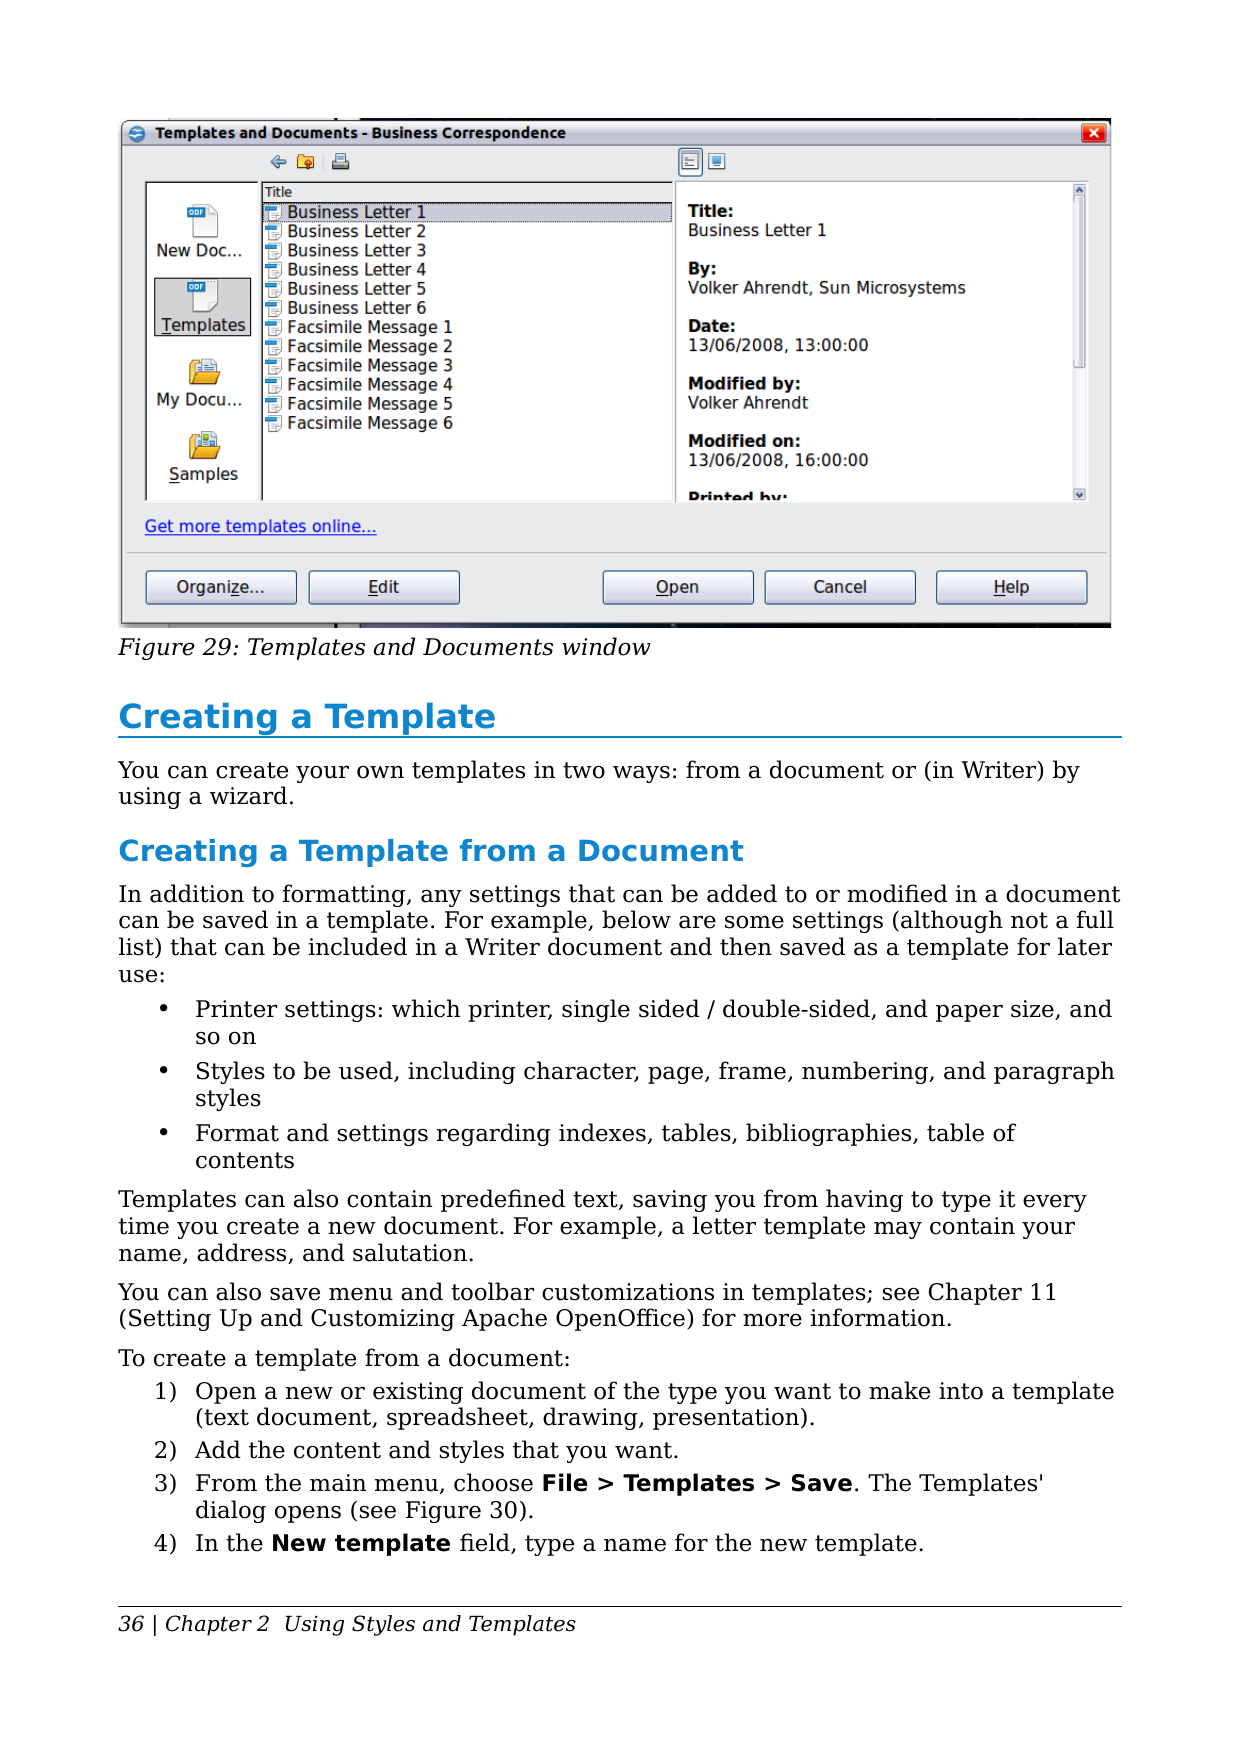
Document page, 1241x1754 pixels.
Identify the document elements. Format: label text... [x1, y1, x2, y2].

text Templates can also contain predefined text, saving you from having to type it every time you create a new document. For example, a letter template may contain your name, address, and salutation. [118, 1186, 1122, 1266]
list Add the content and styles that you want. [177, 1437, 1122, 1464]
list To create a template from a document: [118, 1345, 1122, 1371]
subtitle Creating a Template from a Document [118, 834, 1122, 868]
list Styles to be used, including character, page, frame, numbering, and paragraph styles [156, 1056, 1122, 1112]
text You can create your own templates in two ways: from a document or (in Writer) by using a wizard. [118, 757, 1122, 810]
list Format and settings regarding indexes, tables, bibliographies, table of contents [156, 1118, 1122, 1174]
list Open a new or existing document of the type you want to make into a template (text document, spreadsheet, drawing, presentation). [177, 1378, 1122, 1431]
list From the main menu, choose File > Templates > Save. The Templates' dialog opens (see Figure 30). [177, 1470, 1122, 1524]
picture [118, 118, 1112, 628]
list Printer settings: which printer, single sided / double-sided, and paper size, and so on [156, 994, 1122, 1050]
list In addition to formatting, any settings that can be added to or modified in a document can be saved in a template. For example, below are some settings (although not a full list) that can be included in a Writer document and then saved as a template for later use: [118, 881, 1122, 987]
text You can also save menu and toolbar customizations in templates; see Chapter 11 (Setting Up and Customizing Apache OpenOffice) for more information. [118, 1279, 1122, 1332]
text Figure 29: Templates and Documents window [118, 634, 1126, 661]
subtitle Creating a Template [118, 697, 1122, 736]
list In the New template field, type a name for the new template. [177, 1530, 1122, 1557]
